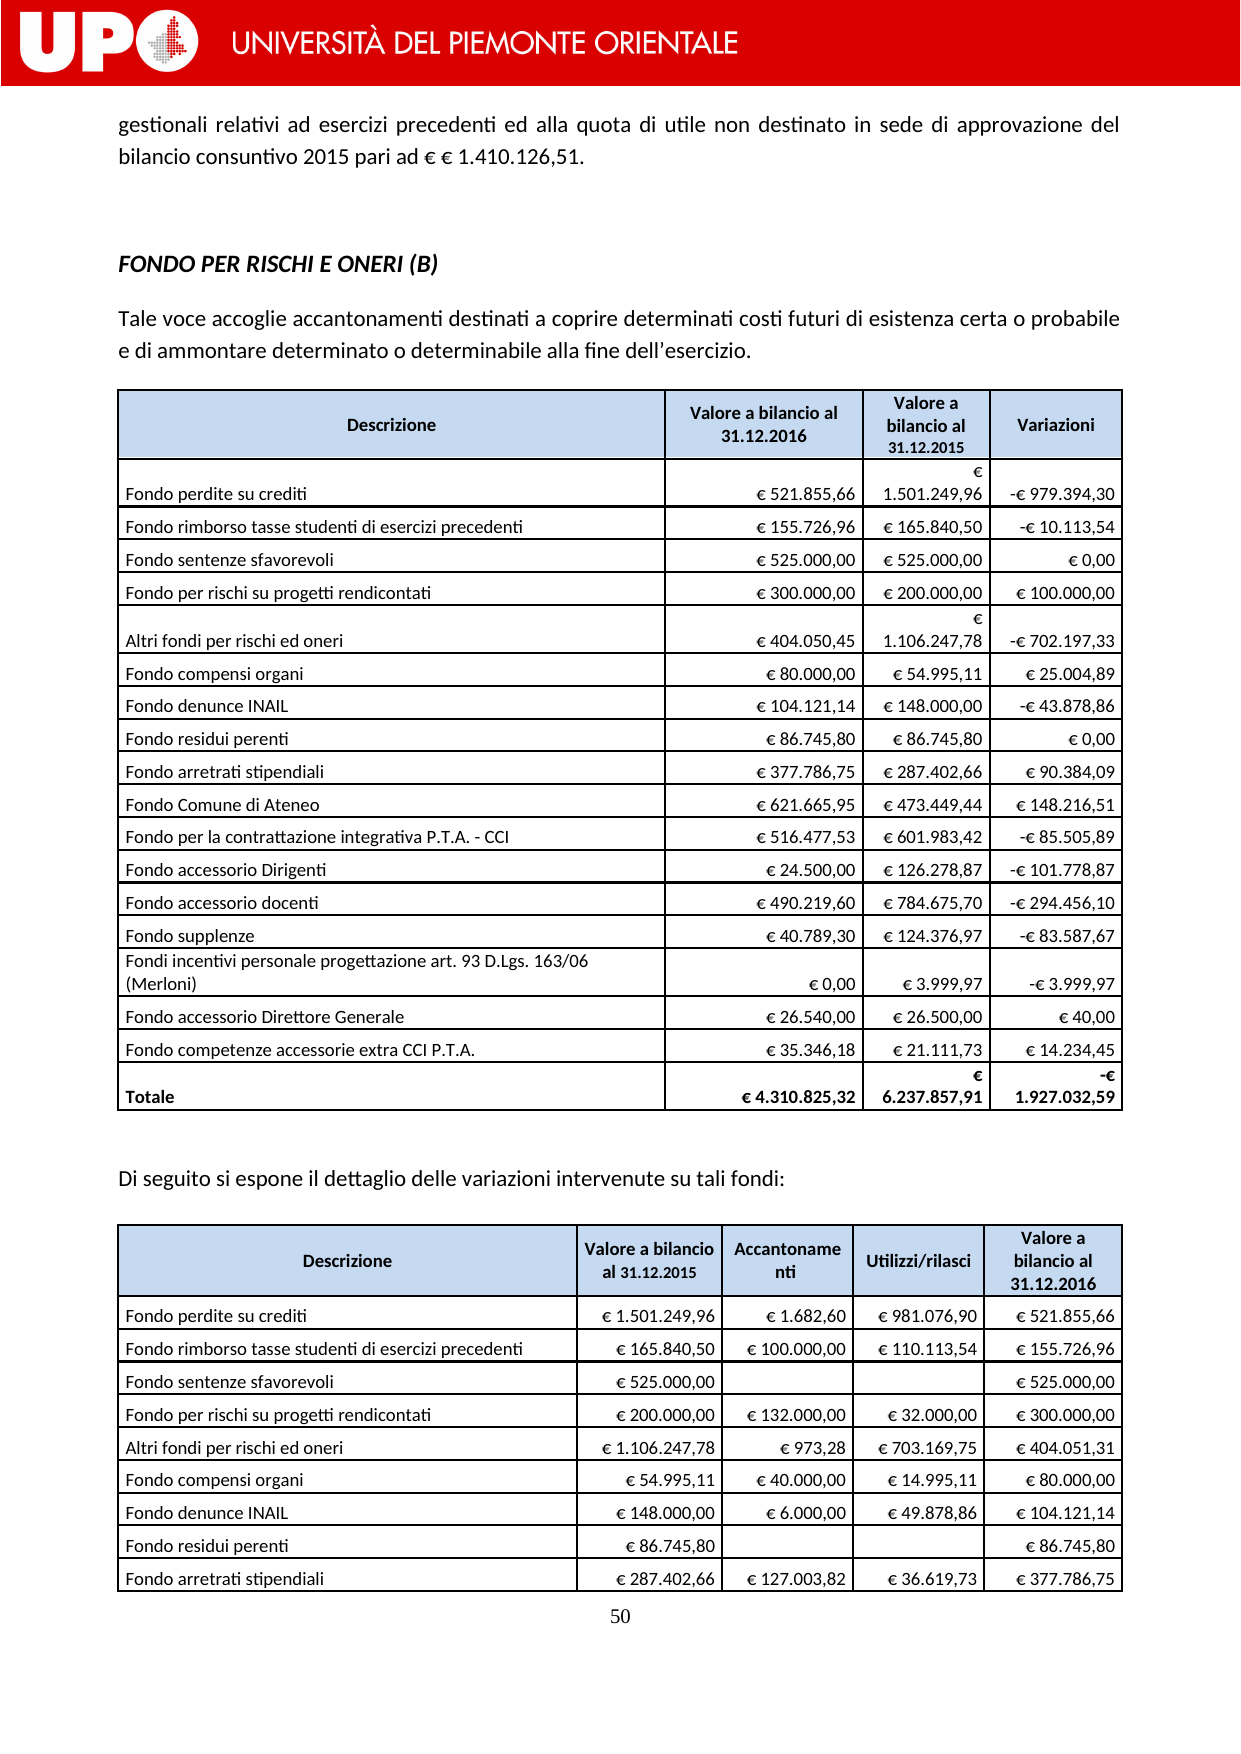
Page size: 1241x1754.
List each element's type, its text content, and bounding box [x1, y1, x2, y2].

table_cell € 24.500,00 [666, 851, 862, 881]
table_cell € 1.106.247,78 [864, 606, 989, 652]
table_cell Fondo accessorio Direttore Generale [119, 997, 664, 1028]
table_header Valore a bilancio al 31.12.2015 [578, 1226, 721, 1295]
table_cell Fondo supplenze [119, 916, 664, 947]
table_cell Fondo competenze accessorie extra CCI P.T.A. [119, 1030, 664, 1061]
table_header Descrizione [119, 391, 664, 457]
table_cell € 521.855,66 [666, 460, 862, 505]
table_cell € 86.745,80 [578, 1526, 721, 1557]
table_cell Fondo residui perenti [119, 1526, 576, 1557]
table_cell € 200.000,00 [864, 573, 989, 604]
table_cell € 703.169,75 [854, 1428, 983, 1459]
table_cell Fondo denunce INAIL [119, 687, 664, 717]
table_cell € 490.219,60 [666, 884, 862, 914]
table_cell € 80.000,00 [666, 654, 862, 684]
table_cell € 124.376,97 [864, 916, 989, 947]
table_cell € 86.745,80 [864, 720, 989, 750]
table_cell € 100.000,00 [723, 1330, 852, 1360]
table_cell € 148.216,51 [991, 785, 1121, 816]
table_cell -€ 43.878,86 [991, 687, 1121, 717]
table_cell € 300.000,00 [985, 1395, 1121, 1426]
table_cell € 26.500,00 [864, 997, 989, 1028]
table_cell Fondo perdite su crediti [119, 1297, 576, 1327]
table_cell Fondo perdite su crediti [119, 460, 664, 505]
table_cell € 148.000,00 [578, 1494, 721, 1524]
text FONDO PER RISCHI E ONERI (B) [118, 248, 1122, 279]
table_cell Fondi incentivi personale progettazione art. 93 D.Lgs. 163/06 (Merloni) [119, 949, 664, 995]
table_cell [854, 1363, 983, 1393]
table_cell € 165.840,50 [864, 508, 989, 538]
table_cell -€ 1.927.032,59 [991, 1063, 1121, 1108]
table_cell Fondo per rischi su progetti rendicontati [119, 573, 664, 604]
table_cell € 404.050,45 [666, 606, 862, 652]
table_cell Fondo per rischi su progetti rendicontati [119, 1395, 576, 1426]
table_cell € 521.855,66 [985, 1297, 1121, 1327]
table_cell € 86.745,80 [666, 720, 862, 750]
table_cell -€ 85.505,89 [991, 818, 1121, 849]
table_cell € 21.111,73 [864, 1030, 989, 1061]
table_cell € 4.310.825,32 [666, 1063, 862, 1108]
table_cell € 473.449,44 [864, 785, 989, 816]
table_cell € 86.745,80 [985, 1526, 1121, 1557]
table_cell € 981.076,90 [854, 1297, 983, 1327]
table_cell € 40.000,00 [723, 1461, 852, 1492]
table_cell € 377.786,75 [985, 1559, 1121, 1590]
table_cell Fondo sentenze sfavorevoli [119, 540, 664, 571]
table_cell Totale [119, 1063, 664, 1108]
table_cell € 90.384,09 [991, 752, 1121, 783]
table_cell € 973,28 [723, 1428, 852, 1459]
table_cell € 80.000,00 [985, 1461, 1121, 1492]
table_cell € 54.995,11 [864, 654, 989, 684]
table_cell [854, 1526, 983, 1557]
table_cell € 404.051,31 [985, 1428, 1121, 1459]
text Di seguito si espone il dettaglio delle variazioni intervenute su tali fondi: [118, 1164, 1122, 1192]
text Tale voce accoglie accantonamenti destinati a coprire determinati costi futuri di esistenza certa o probabile e di ammontare determinato o determinabile alla fine dell’esercizio. [118, 304, 1122, 364]
table_cell € 525.000,00 [864, 540, 989, 571]
table_cell € 14.234,45 [991, 1030, 1121, 1061]
table_cell Fondo per la contrattazione integrativa P.T.A. - CCI [119, 818, 664, 849]
table_cell € 1.682,60 [723, 1297, 852, 1327]
table_cell € 377.786,75 [666, 752, 862, 783]
table_cell € 784.675,70 [864, 884, 989, 914]
table_cell € 621.665,95 [666, 785, 862, 816]
table_cell € 36.619,73 [854, 1559, 983, 1590]
table_header Utilizzi/rilasci [854, 1226, 983, 1295]
table_cell € 200.000,00 [578, 1395, 721, 1426]
table_header Accantonamenti [723, 1226, 852, 1295]
table_cell -€ 979.394,30 [991, 460, 1121, 505]
table_cell € 525.000,00 [985, 1363, 1121, 1393]
table_cell € 14.995,11 [854, 1461, 983, 1492]
table_cell Fondo compensi organi [119, 654, 664, 684]
table_cell € 100.000,00 [991, 573, 1121, 604]
table_cell [723, 1526, 852, 1557]
table_header Descrizione [119, 1226, 576, 1295]
table_cell Fondo arretrati stipendiali [119, 1559, 576, 1590]
table_cell € 54.995,11 [578, 1461, 721, 1492]
table_cell Fondo compensi organi [119, 1461, 576, 1492]
table_cell € 35.346,18 [666, 1030, 862, 1061]
table_cell Fondo accessorio docenti [119, 884, 664, 914]
table_cell € 1.501.249,96 [864, 460, 989, 505]
table_cell Fondo residui perenti [119, 720, 664, 750]
table_cell Fondo arretrati stipendiali [119, 752, 664, 783]
table_cell Fondo accessorio Dirigenti [119, 851, 664, 881]
table_cell Fondo Comune di Ateneo [119, 785, 664, 816]
table_cell € 6.237.857,91 [864, 1063, 989, 1108]
table_header Valore a bilancio al 31.12.2016 [985, 1226, 1121, 1295]
table_cell € 0,00 [666, 949, 862, 995]
table_cell € 26.540,00 [666, 997, 862, 1028]
table_cell € 40,00 [991, 997, 1121, 1028]
table_cell € 601.983,42 [864, 818, 989, 849]
table_cell -€ 702.197,33 [991, 606, 1121, 652]
table_cell € 1.501.249,96 [578, 1297, 721, 1327]
table_cell € 165.840,50 [578, 1330, 721, 1360]
table_cell -€ 101.778,87 [991, 851, 1121, 881]
table_header Variazioni [991, 391, 1121, 457]
table_cell € 25.004,89 [991, 654, 1121, 684]
table_cell € 49.878,86 [854, 1494, 983, 1524]
table_cell € 516.477,53 [666, 818, 862, 849]
table_cell -€ 3.999,97 [991, 949, 1121, 995]
table_header Valore a bilancio al 31.12.2015 [864, 391, 989, 457]
table_cell € 525.000,00 [666, 540, 862, 571]
table_cell € 0,00 [991, 540, 1121, 571]
table_cell -€ 10.113,54 [991, 508, 1121, 538]
table_cell € 300.000,00 [666, 573, 862, 604]
table_cell € 1.106.247,78 [578, 1428, 721, 1459]
text gestionali relativi ad esercizi precedenti ed alla quota di utile non destinato in sede di approvazione del bilancio consuntivo 2015 pari ad € € 1.410.126,51. [118, 110, 1122, 170]
table_cell Altri fondi per rischi ed oneri [119, 606, 664, 652]
table_cell € 287.402,66 [578, 1559, 721, 1590]
table_cell € 155.726,96 [666, 508, 862, 538]
table_cell -€ 294.456,10 [991, 884, 1121, 914]
table_cell € 525.000,00 [578, 1363, 721, 1393]
table_cell Fondo rimborso tasse studenti di esercizi precedenti [119, 508, 664, 538]
table_cell € 110.113,54 [854, 1330, 983, 1360]
table_cell € 104.121,14 [985, 1494, 1121, 1524]
table_cell € 148.000,00 [864, 687, 989, 717]
table_cell € 32.000,00 [854, 1395, 983, 1426]
table_cell € 3.999,97 [864, 949, 989, 995]
table_cell € 132.000,00 [723, 1395, 852, 1426]
table_cell € 6.000,00 [723, 1494, 852, 1524]
table_cell € 126.278,87 [864, 851, 989, 881]
table_cell Fondo sentenze sfavorevoli [119, 1363, 576, 1393]
table_cell € 104.121,14 [666, 687, 862, 717]
table_cell Fondo denunce INAIL [119, 1494, 576, 1524]
table_cell Altri fondi per rischi ed oneri [119, 1428, 576, 1459]
table_cell € 155.726,96 [985, 1330, 1121, 1360]
table_cell € 287.402,66 [864, 752, 989, 783]
table_cell -€ 83.587,67 [991, 916, 1121, 947]
table_header Valore a bilancio al 31.12.2016 [666, 391, 862, 457]
table_cell € 40.789,30 [666, 916, 862, 947]
table_cell € 127.003,82 [723, 1559, 852, 1590]
table_cell Fondo rimborso tasse studenti di esercizi precedenti [119, 1330, 576, 1360]
table_cell [723, 1363, 852, 1393]
table_cell € 0,00 [991, 720, 1121, 750]
